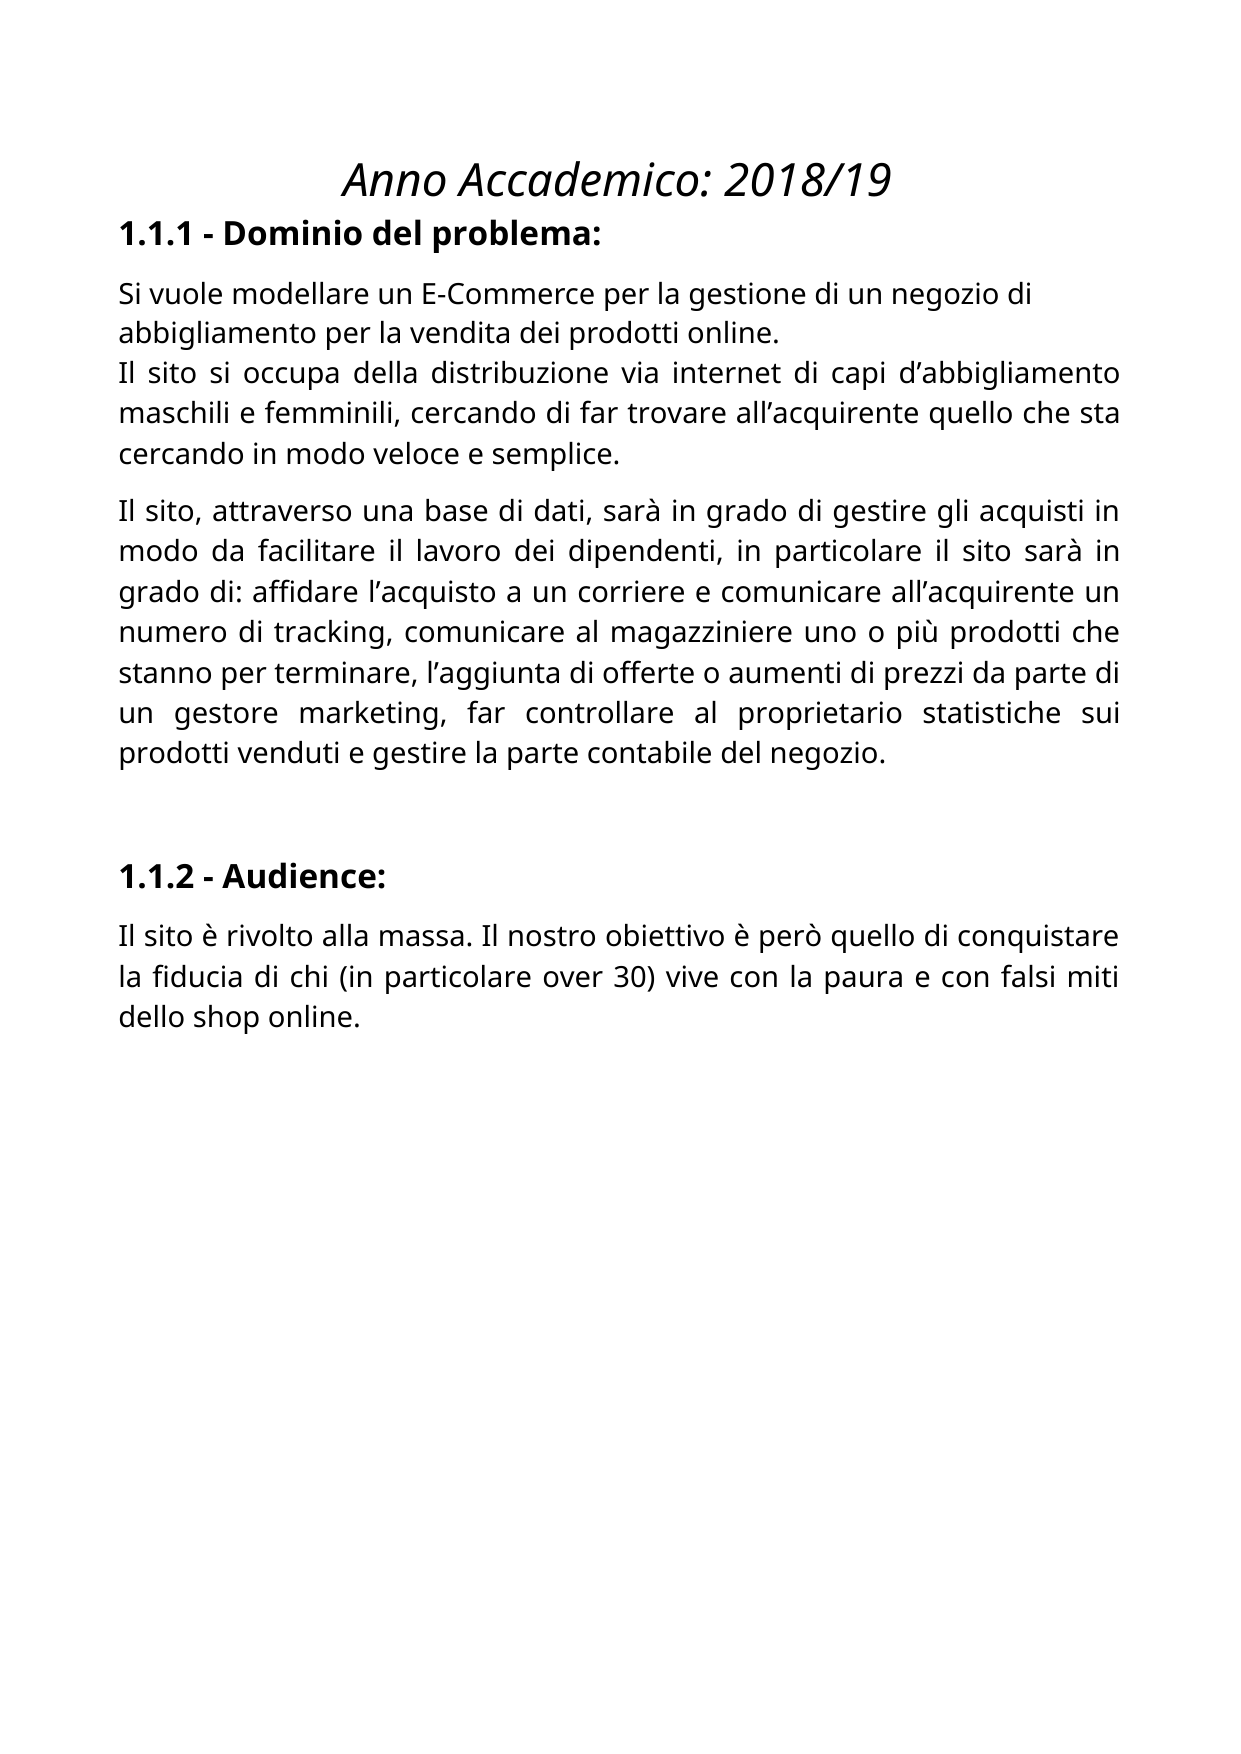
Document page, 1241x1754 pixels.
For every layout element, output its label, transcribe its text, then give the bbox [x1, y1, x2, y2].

text Anno Accademico: 2018/19 [118, 148, 1122, 210]
text Il sito, attraverso una base di dati, sarà in grado di gestire gli acquisti in modo da facilitare il lavoro dei dipendenti, in particolare il sito sarà in grado di: affidare l’acquisto a un corriere e comunicare all’acquirente un numero di tracking, comunicare al magazziniere uno o più prodotti che stanno per terminare, l’aggiunta di offerte o aumenti di prezzi da parte di un gestore marketing, far controllare al proprietario statistiche sui prodotti venduti e gestire la parte contabile del negozio. [118, 490, 1122, 772]
text Si vuole modellare un E-Commerce per la gestione di un negozio di abbigliamento per la vendita dei prodotti online. [118, 273, 1122, 352]
text ­1.1.1 - Dominio del problema: ­ [118, 210, 1122, 255]
text Il sito è rivolto alla massa. Il nostro obiettivo è però quello di conquistare la fiducia di chi (in particolare over 30) vive con la paura e con falsi miti dello shop online. [118, 916, 1122, 1036]
text 1.1.2 - Audience: [118, 853, 1122, 898]
text Il sito si occupa della distribuzione via internet di capi d’abbigliamento maschili e femminili, cercando di far trovare all’acquirente quello che sta cercando in modo veloce e semplice. [118, 352, 1122, 473]
